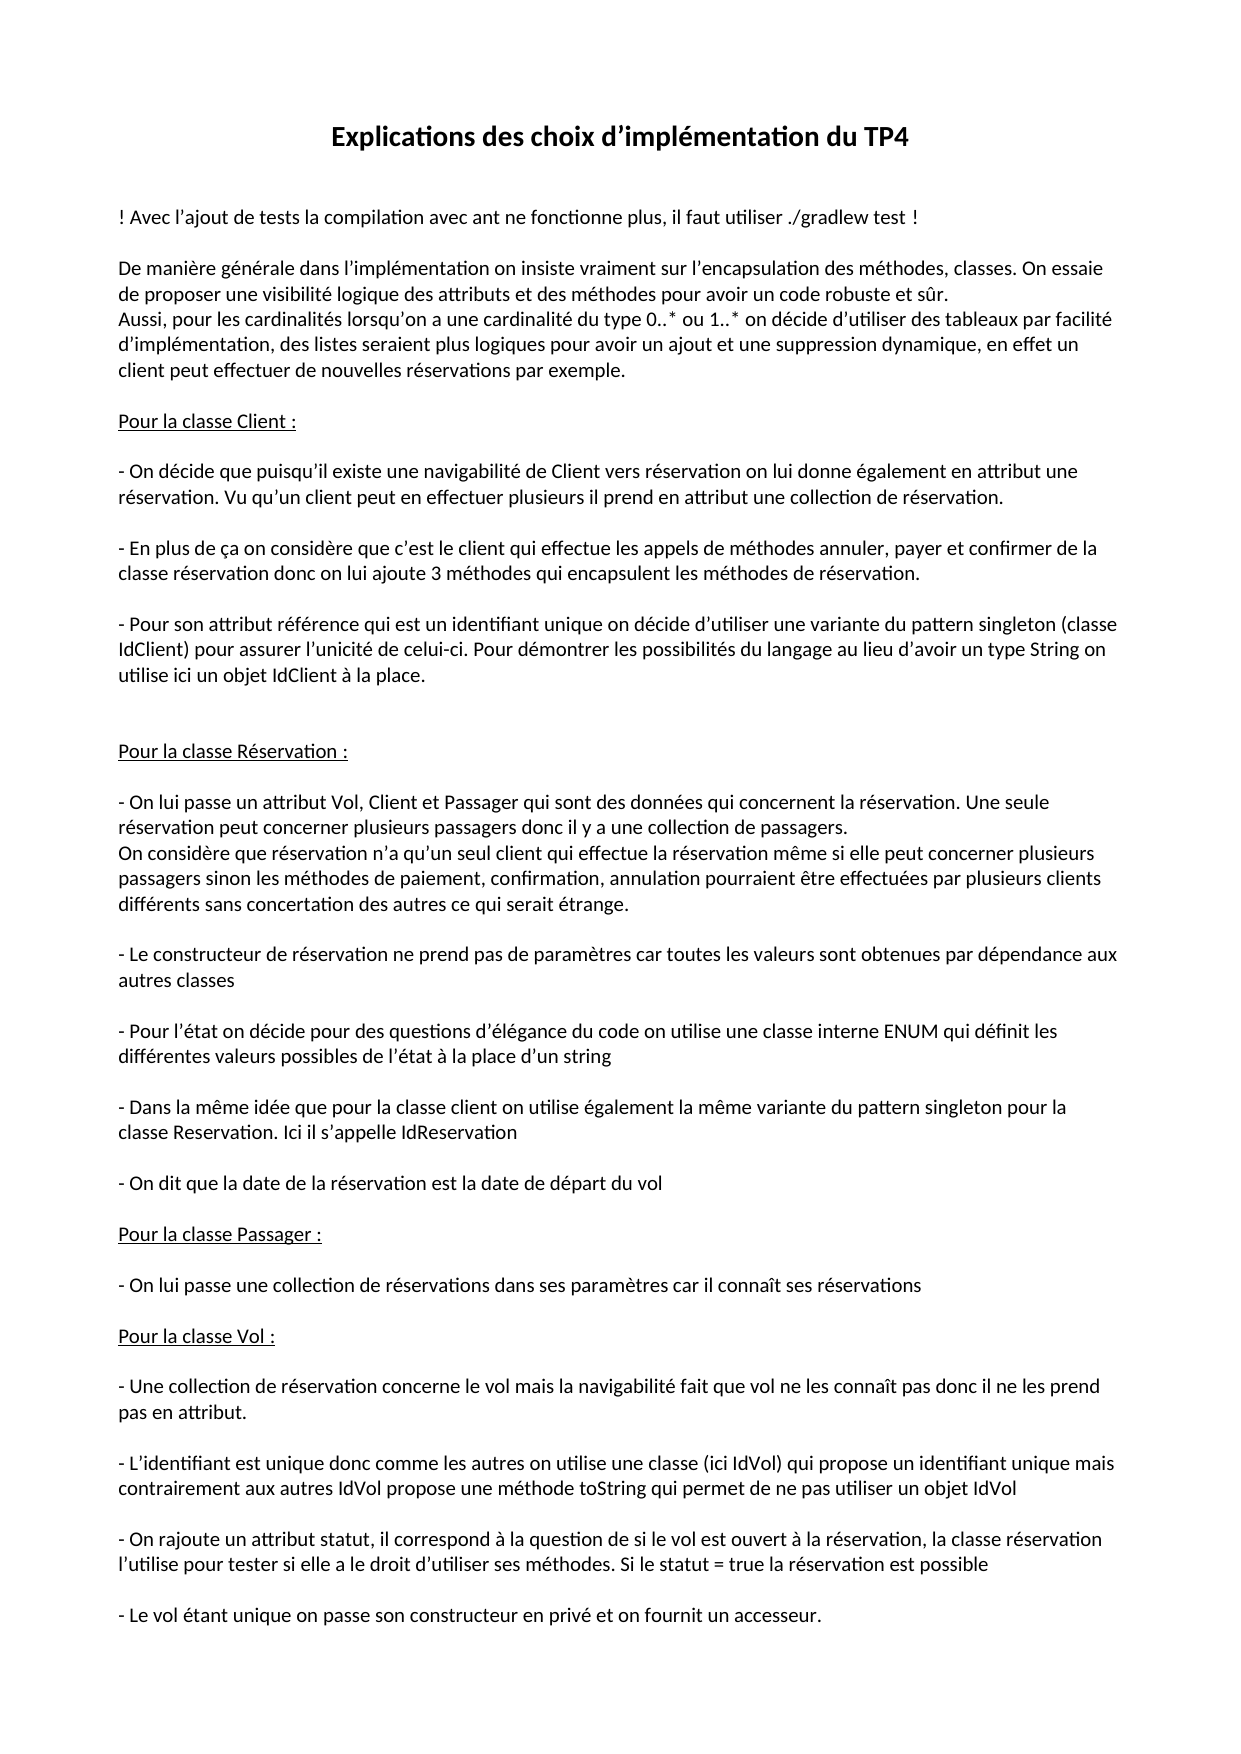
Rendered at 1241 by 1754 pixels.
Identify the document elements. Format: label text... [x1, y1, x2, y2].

text De manière générale dans l’implémentation on insiste vraiment sur l’encapsulation des méthodes, classes. On essaie de proposer une visibilité logique des attributs et des méthodes pour avoir un code robuste et sûr. [118, 255, 1122, 306]
text - Pour son attribut référence qui est un identifiant unique on décide d’utiliser une variante du pattern singleton (classe IdClient) pour assurer l’unicité de celui-ci. Pour démontrer les possibilités du langage au lieu d’avoir un type String on utilise ici un objet IdClient à la place. [118, 611, 1122, 687]
text Pour la classe Réservation : [118, 738, 1122, 764]
text Pour la classe Vol : [118, 1323, 1122, 1348]
text - On lui passe une collection de réservations dans ses paramètres car il connaît ses réservations [118, 1272, 1122, 1297]
text Pour la classe Passager : [118, 1221, 1122, 1247]
text ! Avec l’ajout de tests la compilation avec ant ne fonctionne plus, il faut utiliser ./gradlew test ! [118, 204, 1122, 230]
text - Pour l’état on décide pour des questions d’élégance du code on utilise une classe interne ENUM qui définit les différentes valeurs possibles de l’état à la place d’un string [118, 1018, 1122, 1069]
text - Le vol étant unique on passe son constructeur en privé et on fournit un accesseur. [118, 1602, 1122, 1628]
text On considère que réservation n’a qu’un seul client qui effectue la réservation même si elle peut concerner plusieurs passagers sinon les méthodes de paiement, confirmation, annulation pourraient être effectuées par plusieurs clients différents sans concertation des autres ce qui serait étrange. [118, 840, 1122, 916]
text Aussi, pour les cardinalités lorsqu’on a une cardinalité du type 0..* ou 1..* on décide d’utiliser des tableaux par facilité d’implémentation, des listes seraient plus logiques pour avoir un ajout et une suppression dynamique, en effet un client peut effectuer de nouvelles réservations par exemple. [118, 306, 1122, 382]
text - Le constructeur de réservation ne prend pas de paramètres car toutes les valeurs sont obtenues par dépendance aux autres classes [118, 942, 1122, 992]
text - Une collection de réservation concerne le vol mais la navigabilité fait que vol ne les connaît pas donc il ne les prend pas en attribut. [118, 1374, 1122, 1424]
text - L’identifiant est unique donc comme les autres on utilise une classe (ici IdVol) qui propose un identifiant unique mais contrairement aux autres IdVol propose une méthode toString qui permet de ne pas utiliser un objet IdVol [118, 1450, 1122, 1501]
text Pour la classe Client : [118, 408, 1122, 433]
text Explications des choix d’implémentation du TP4 [118, 118, 1122, 154]
text - On dit que la date de la réservation est la date de départ du vol [118, 1170, 1122, 1196]
text - On décide que puisqu’il existe une navigabilité de Client vers réservation on lui donne également en attribut une réservation. Vu qu’un client peut en effectuer plusieurs il prend en attribut une collection de réservation. [118, 459, 1122, 509]
text - En plus de ça on considère que c’est le client qui effectue les appels de méthodes annuler, payer et confirmer de la classe réservation donc on lui ajoute 3 méthodes qui encapsulent les méthodes de réservation. [118, 535, 1122, 586]
text - On rajoute un attribut statut, il correspond à la question de si le vol est ouvert à la réservation, la classe réservation l’utilise pour tester si elle a le droit d’utiliser ses méthodes. Si le statut = true la réservation est possible [118, 1526, 1122, 1577]
text - On lui passe un attribut Vol, Client et Passager qui sont des données qui concernent la réservation. Une seule réservation peut concerner plusieurs passagers donc il y a une collection de passagers. [118, 789, 1122, 840]
text - Dans la même idée que pour la classe client on utilise également la même variante du pattern singleton pour la classe Reservation. Ici il s’appelle IdReservation [118, 1094, 1122, 1145]
